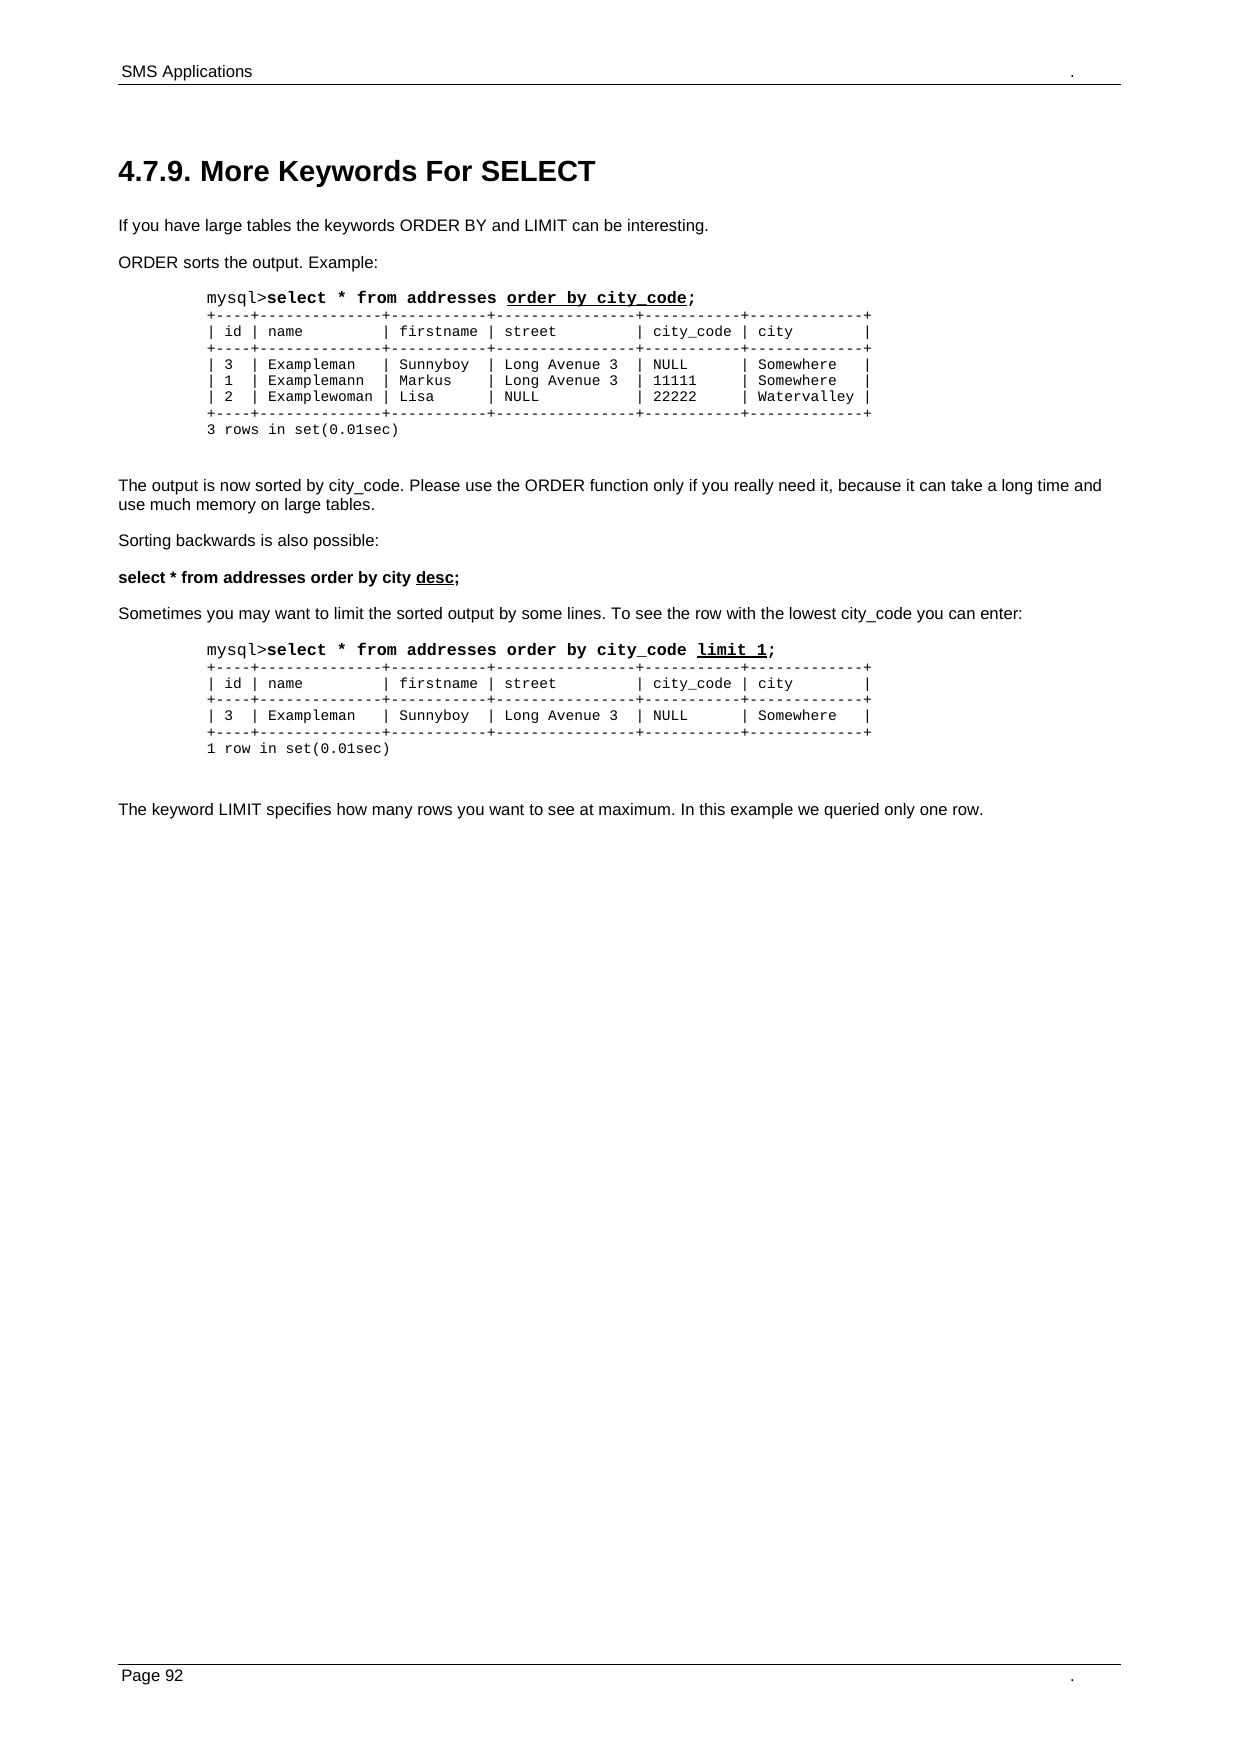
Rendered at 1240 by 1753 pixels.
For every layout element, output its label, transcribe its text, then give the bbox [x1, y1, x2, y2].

text 1 row in set(0.01sec) [207, 741, 1121, 757]
text +----+--------------+-----------+----------------+-----------+-------------+ [207, 341, 1121, 357]
text mysql>select * from addresses order by city_code; [207, 289, 1121, 308]
text The keyword LIMIT specifies how many rows you want to see at maximum. In this example we queried only one row. [118, 800, 1121, 818]
text +----+--------------+-----------+----------------+-----------+-------------+ [207, 692, 1121, 709]
text +----+--------------+-----------+----------------+-----------+-------------+ [207, 725, 1121, 741]
text select * from addresses order by city desc; [118, 568, 1121, 587]
text | id | name | firstname | street | city_code | city | [207, 676, 1121, 692]
subtitle More Keywords For SELECT [118, 154, 1121, 187]
text | 1 | Examplemann | Markus | Long Avenue 3 | 11111 | Somewhere | [207, 373, 1121, 390]
text | id | name | firstname | street | city_code | city | [207, 325, 1121, 341]
text | 3 | Exampleman | Sunnyboy | Long Avenue 3 | NULL | Somewhere | [207, 709, 1121, 725]
text Sorting backwards is also possible: [118, 532, 1121, 550]
text mysql>select * from addresses order by city_code limit 1; [207, 641, 1121, 660]
text If you have large tables the keywords ORDER BY and LIMIT can be interesting. [118, 217, 1121, 235]
text 3 rows in set(0.01sec) [207, 422, 1121, 438]
text | 3 | Exampleman | Sunnyboy | Long Avenue 3 | NULL | Somewhere | [207, 357, 1121, 373]
text The output is now sorted by city_code. Please use the ORDER function only if you really need it, because it can take a long time and use much memory on large tables. [118, 476, 1121, 514]
text +----+--------------+-----------+----------------+-----------+-------------+ [207, 308, 1121, 325]
text Sometimes you may want to limit the sorted output by some lines. To see the row with the lowest city_code you can enter: [118, 604, 1121, 623]
text +----+--------------+-----------+----------------+-----------+-------------+ [207, 660, 1121, 676]
text +----+--------------+-----------+----------------+-----------+-------------+ [207, 406, 1121, 422]
text | 2 | Examplewoman | Lisa | NULL | 22222 | Watervalley | [207, 390, 1121, 406]
text ORDER sorts the output. Example: [118, 253, 1121, 272]
